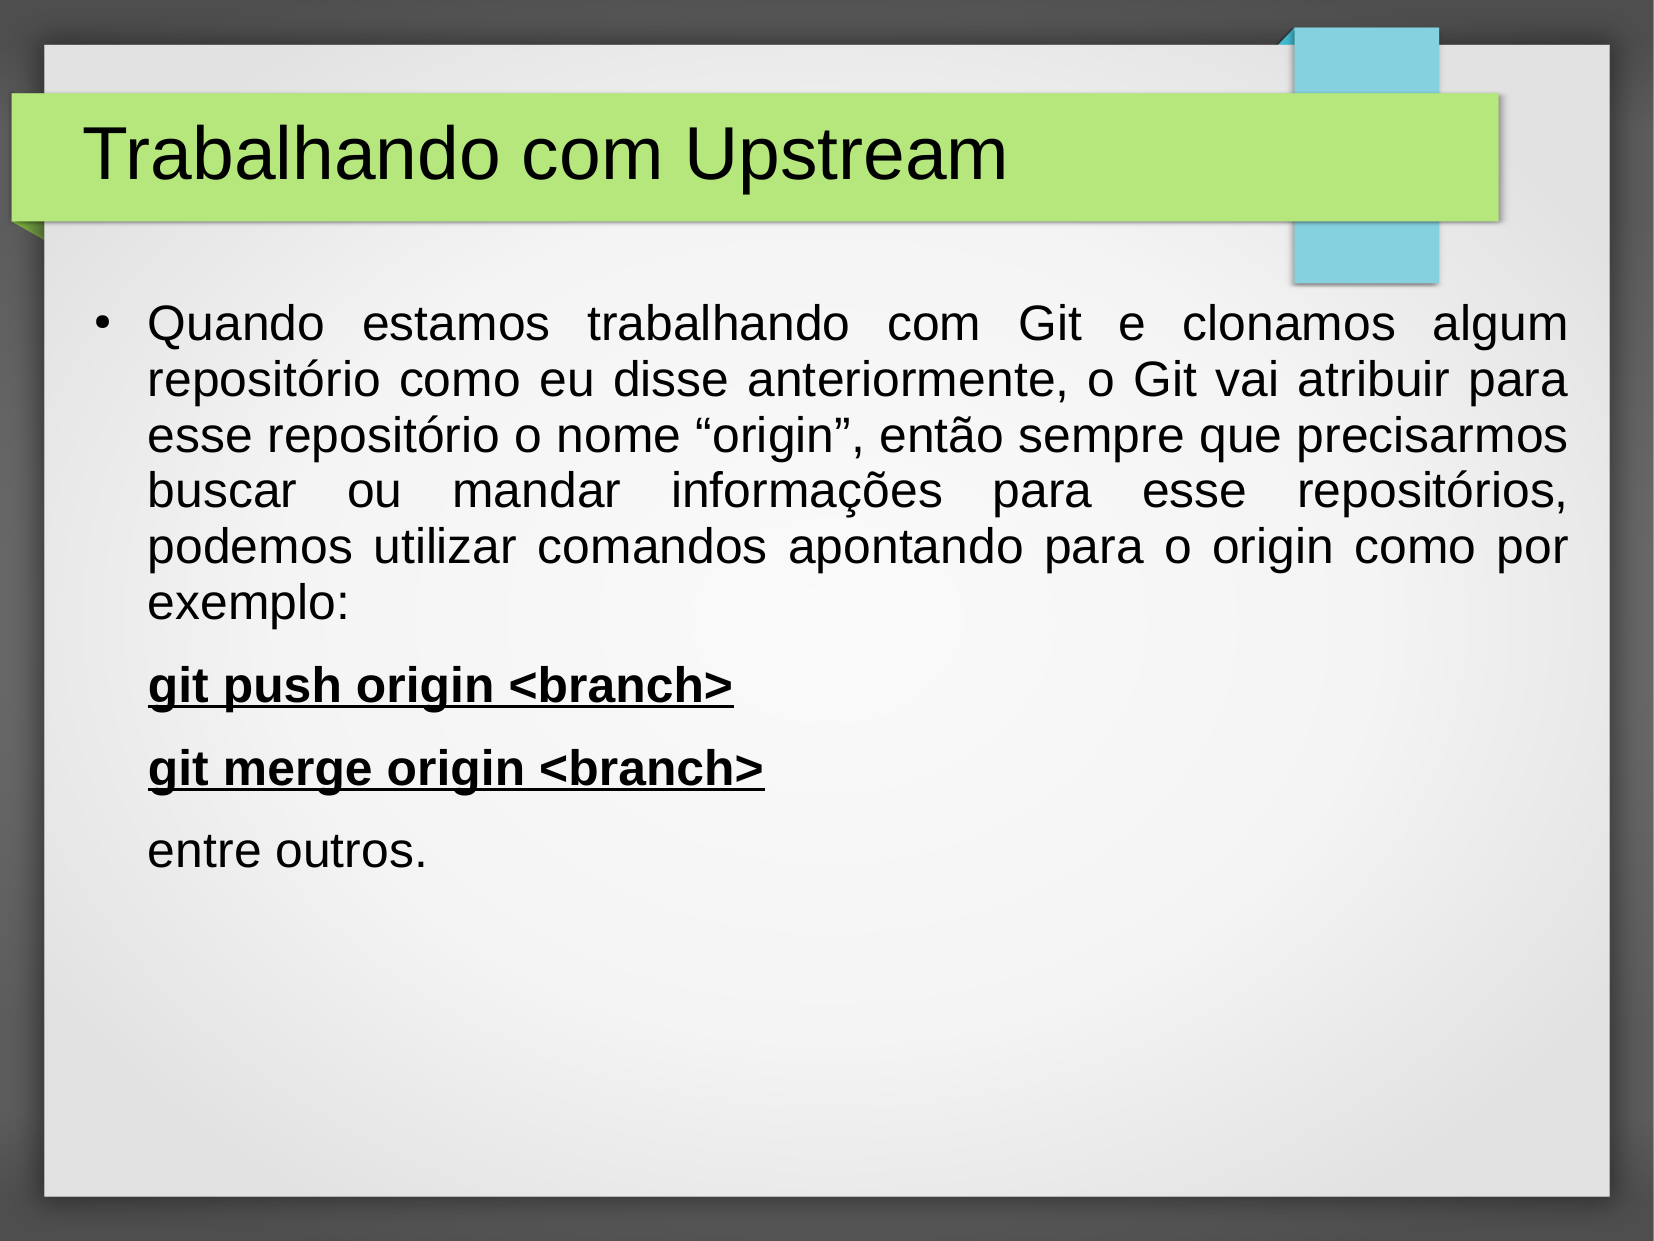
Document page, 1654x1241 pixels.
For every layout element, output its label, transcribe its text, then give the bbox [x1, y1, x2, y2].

title Trabalhando com Upstream [82, 94, 1264, 213]
picture [0, 0, 1654, 1241]
list Quando estamos trabalhando com Git e clonamos algum repositório como eu disse anteriormente, o Git vai atribuir para esse repositório o nome “origin”, então sempre que precisarmos buscar ou mandar informações para esse repositórios, podemos utilizar comandos apontando para o origin como por exemplo: git push origin <branch> git merge origin <branch> entre outros. [82, 295, 1571, 886]
